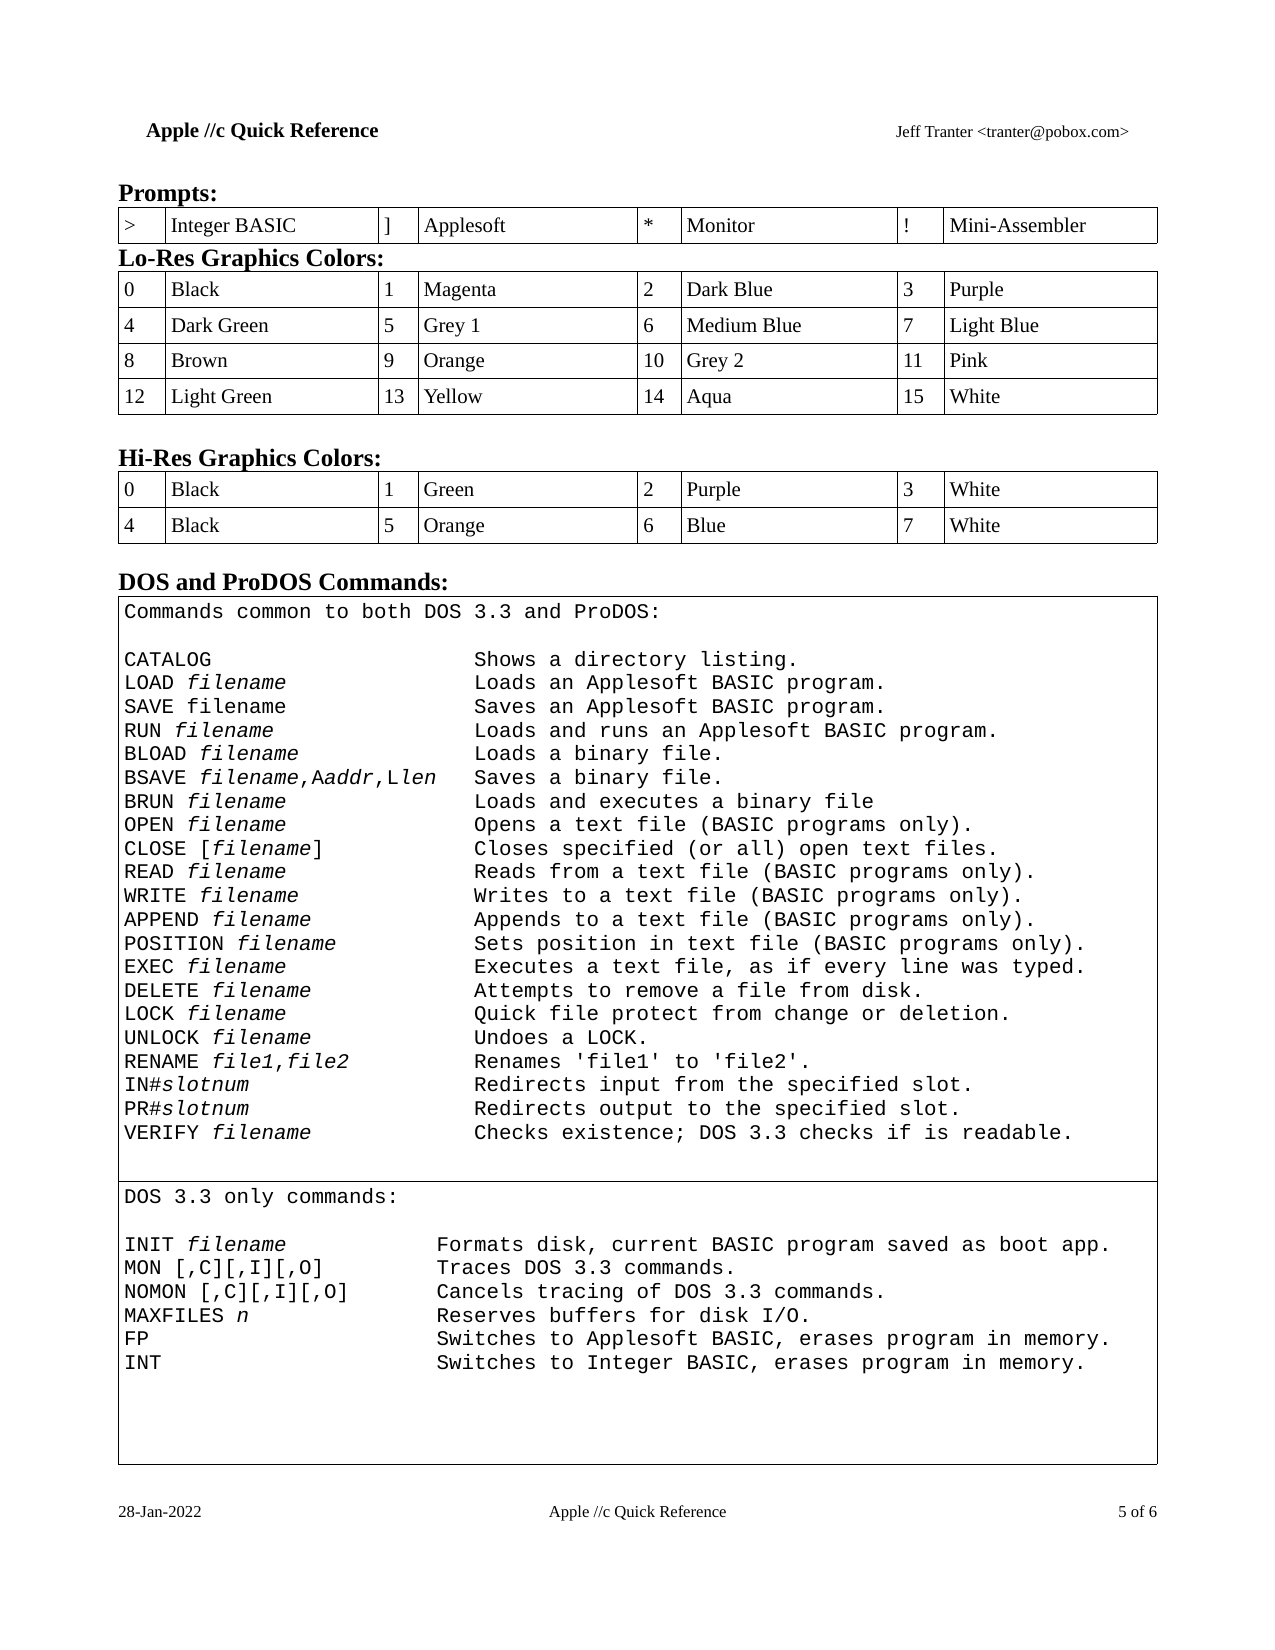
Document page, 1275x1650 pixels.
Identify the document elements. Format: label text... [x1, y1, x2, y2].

table_header Purple [682, 472, 897, 507]
text Hi-Res Graphics Colors: [118, 443, 1157, 471]
table_cell 10 [638, 344, 681, 378]
table_cell DOS 3.3 only commands: INIT filename Formats disk, current BASIC program saved as boot app. MON [,C][,I][,O] Traces DOS 3.3 commands. NOMON [,C][,I][,O] Cancels tracing of DOS 3.3 commands. MAXFILES n Reserves buffers for disk I/O. FP Switches to Applesoft BASIC, erases program in memory. INT Switches to Integer BASIC, erases program in memory. [119, 1182, 1157, 1464]
table_cell Orange [419, 508, 637, 543]
table_header Commands common to both DOS 3.3 and ProDOS: CATALOG Shows a directory listing. LOAD filename Loads an Applesoft BASIC program. SAVE filename Saves an Applesoft BASIC program. RUN filename Loads and runs an Applesoft BASIC program. BLOAD filename Loads a binary file. BSAVE filename,Aaddr,Llen Saves a binary file. BRUN filename Loads and executes a binary file OPEN filename Opens a text file (BASIC programs only). CLOSE [filename] Closes specified (or all) open text files. READ filename Reads from a text file (BASIC programs only). WRITE filename Writes to a text file (BASIC programs only). APPEND filename Appends to a text file (BASIC programs only). POSITION filename Sets position in text file (BASIC programs only). EXEC filename Executes a text file, as if every line was typed. DELETE filename Attempts to remove a file from disk. LOCK filename Quick file protect from change or deletion. UNLOCK filename Undoes a LOCK. RENAME file1,file2 Renames 'file1' to 'file2'. IN#slotnum Redirects input from the specified slot. PR#slotnum Redirects output to the specified slot. VERIFY filename Checks existence; DOS 3.3 checks if is readable. [119, 597, 1157, 1181]
table_cell 6 [638, 508, 681, 543]
table_header Magenta [419, 272, 637, 307]
table_cell 7 [898, 508, 944, 543]
table_cell 9 [379, 344, 418, 378]
table_cell Black [166, 508, 378, 543]
table_cell 14 [638, 379, 681, 414]
table_header > [119, 208, 165, 242]
table_cell 4 [119, 308, 165, 343]
text DOS and ProDOS Commands: [118, 567, 1157, 596]
table_cell Aqua [682, 379, 897, 414]
table_cell Yellow [419, 379, 637, 414]
table_cell 8 [119, 344, 165, 378]
table_header 3 [898, 272, 944, 307]
table_header 2 [638, 272, 681, 307]
table_header Black [166, 272, 378, 307]
table_header 1 [379, 472, 418, 507]
table_cell 7 [898, 308, 944, 343]
table_header 0 [119, 472, 165, 507]
table_cell White [945, 508, 1157, 543]
table_header 2 [638, 472, 681, 507]
table_header ] [379, 208, 418, 242]
table_cell White [945, 379, 1157, 414]
table_cell 11 [898, 344, 944, 378]
table_cell Orange [419, 344, 637, 378]
table_cell Light Green [166, 379, 378, 414]
table_header Applesoft [419, 208, 637, 242]
table_header 1 [379, 272, 418, 307]
table_header Black [166, 472, 378, 507]
table_cell Grey 1 [419, 308, 637, 343]
table_header 3 [898, 472, 944, 507]
table_header 0 [119, 272, 165, 307]
table_header Green [419, 472, 637, 507]
table_header White [945, 472, 1157, 507]
table_cell 15 [898, 379, 944, 414]
table_cell 5 [379, 508, 418, 543]
table_header Mini-Assembler [944, 208, 1157, 242]
table_cell 4 [119, 508, 165, 543]
table_cell 6 [638, 308, 681, 343]
table_header ! [898, 208, 943, 242]
table_header Integer BASIC [166, 208, 378, 242]
text Prompts: [118, 178, 1157, 207]
table_cell 5 [379, 308, 418, 343]
table_cell Blue [682, 508, 897, 543]
table_cell Brown [166, 344, 378, 378]
table_header * [638, 208, 681, 242]
table_cell Dark Green [166, 308, 378, 343]
table_cell Grey 2 [682, 344, 897, 378]
table_cell Pink [945, 344, 1157, 378]
text Lo-Res Graphics Colors: [118, 244, 1157, 271]
table_cell 12 [119, 379, 165, 414]
table_cell Medium Blue [682, 308, 897, 343]
table_cell 13 [379, 379, 418, 414]
table_cell Light Blue [945, 308, 1157, 343]
table_header Purple [945, 272, 1157, 307]
table_header Dark Blue [682, 272, 897, 307]
table_header Monitor [682, 208, 897, 242]
